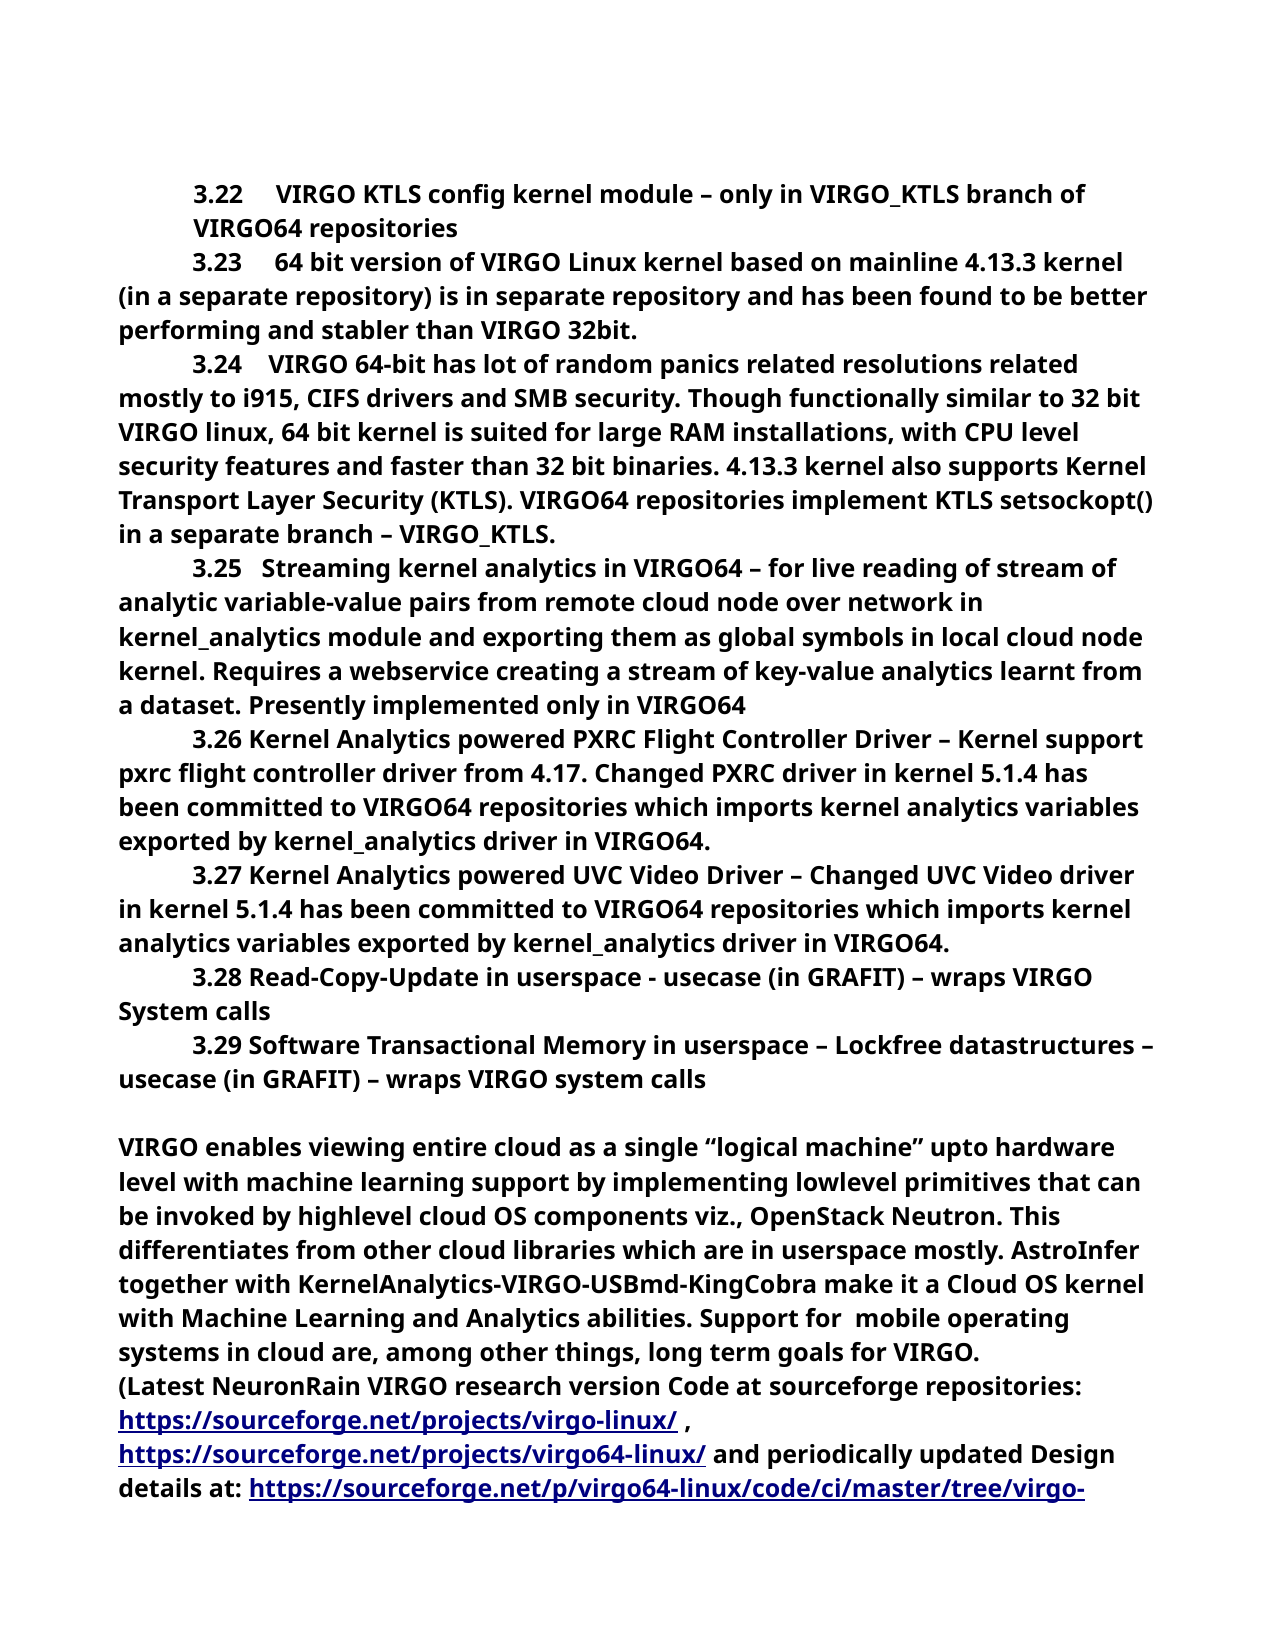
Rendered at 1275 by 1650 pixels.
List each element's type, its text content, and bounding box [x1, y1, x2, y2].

text 3.28 Read-Copy-Update in userspace - usecase (in GRAFIT) – wraps VIRGO System calls [118, 960, 1157, 1028]
text 3.29 Software Transactional Memory in userspace – Lockfree datastructures – usecase (in GRAFIT) – wraps VIRGO system calls [118, 1028, 1157, 1096]
text VIRGO enables viewing entire cloud as a single “logical machine” upto hardware level with machine learning support by implementing lowlevel primitives that can be invoked by highlevel cloud OS components viz., OpenStack Neutron. This differentiates from other cloud libraries which are in userspace mostly. AstroInfer together with KernelAnalytics-VIRGO-USBmd-KingCobra make it a Cloud OS kernel with Machine Learning and Analytics abilities. Support for mobile operating systems in cloud are, among other things, long term goals for VIRGO. [118, 1130, 1157, 1368]
list 3.22 VIRGO KTLS config kernel module – only in VIRGO_KTLS branch of VIRGO64 repositories [156, 176, 1157, 244]
text 3.24 VIRGO 64-bit has lot of random panics related resolutions related mostly to i915, CIFS drivers and SMB security. Though functionally similar to 32 bit VIRGO linux, 64 bit kernel is suited for large RAM installations, with CPU level security features and faster than 32 bit binaries. 4.13.3 kernel also supports Kernel Transport Layer Security (KTLS). VIRGO64 repositories implement KTLS setsockopt() in a separate branch – VIRGO_KTLS. [118, 347, 1157, 551]
text (Latest NeuronRain VIRGO research version Code at sourceforge repositories: https://sourceforge.net/projects/virgo-linux/ , https://sourceforge.net/projects/virgo64-linux/ and periodically updated Design details at: https://sourceforge.net/p/virgo64-linux/code/ci/master/tree/virgo- [118, 1368, 1157, 1505]
text 3.27 Kernel Analytics powered UVC Video Driver – Changed UVC Video driver in kernel 5.1.4 has been committed to VIRGO64 repositories which imports kernel analytics variables exported by kernel_analytics driver in VIRGO64. [118, 858, 1157, 960]
text 3.23 64 bit version of VIRGO Linux kernel based on mainline 4.13.3 kernel (in a separate repository) is in separate repository and has been found to be better performing and stabler than VIRGO 32bit. [118, 244, 1157, 347]
text 3.25 Streaming kernel analytics in VIRGO64 – for live reading of stream of analytic variable-value pairs from remote cloud node over network in kernel_analytics module and exporting them as global symbols in local cloud node kernel. Requires a webservice creating a stream of key-value analytics learnt from a dataset. Presently implemented only in VIRGO64 [118, 551, 1157, 721]
text 3.26 Kernel Analytics powered PXRC Flight Controller Driver – Kernel support pxrc flight controller driver from 4.17. Changed PXRC driver in kernel 5.1.4 has been committed to VIRGO64 repositories which imports kernel analytics variables exported by kernel_analytics driver in VIRGO64. [118, 721, 1157, 858]
